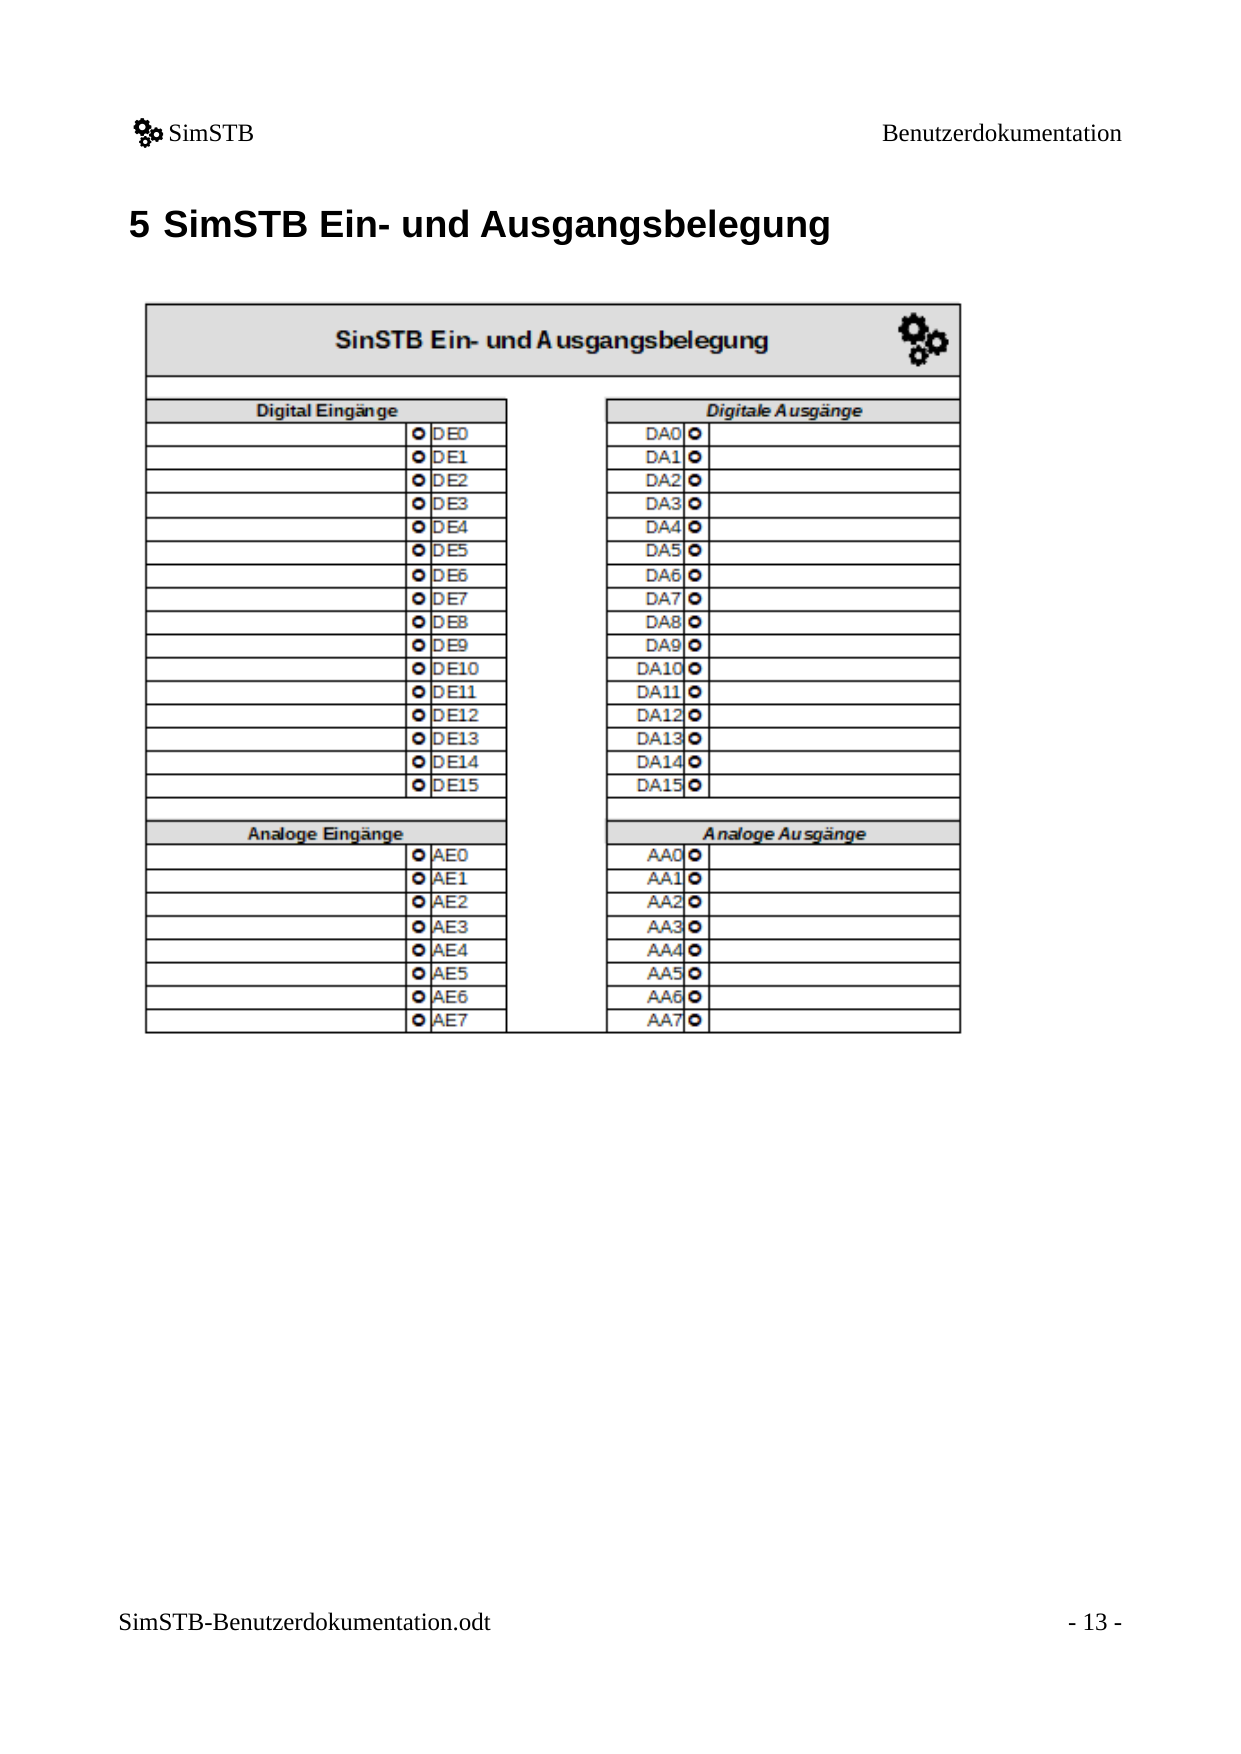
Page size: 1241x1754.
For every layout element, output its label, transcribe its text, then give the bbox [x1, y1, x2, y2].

picture [133, 118, 164, 148]
subtitle SimSTB Ein- und Ausgangsbelegung [118, 201, 1122, 245]
picture [133, 286, 983, 1059]
